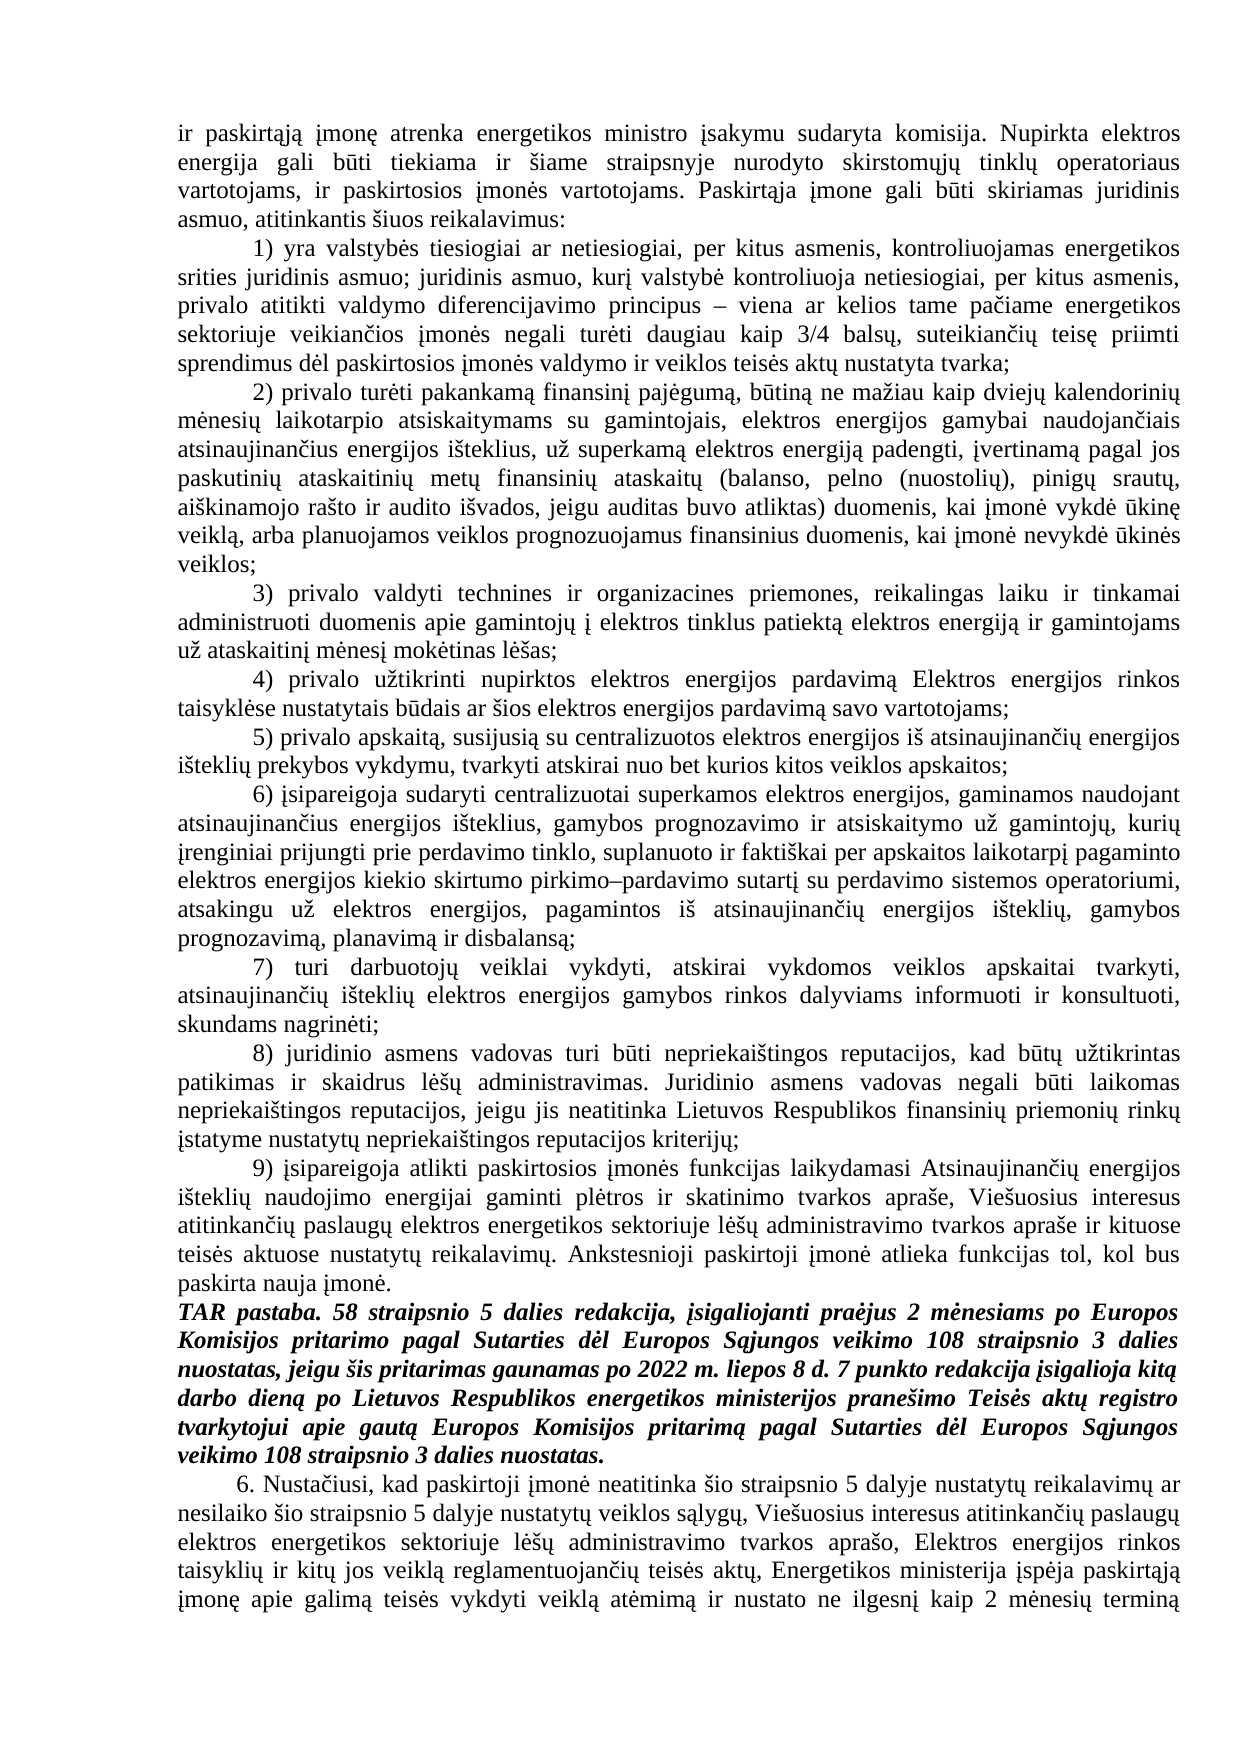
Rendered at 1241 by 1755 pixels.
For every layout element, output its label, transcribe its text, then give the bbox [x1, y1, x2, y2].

text ir paskirtąją įmonę atrenka energetikos ministro įsakymu sudaryta komisija. Nupirkta elektros energija gali būti tiekiama ir šiame straipsnyje nurodyto skirstomųjų tinklų operatoriaus vartotojams, ir paskirtosios įmonės vartotojams. Paskirtąja įmone gali būti skiriamas juridinis asmuo, atitinkantis šiuos reikalavimus: [177, 118, 1181, 233]
text 2) privalo turėti pakankamą finansinį pajėgumą, būtiną ne mažiau kaip dviejų kalendorinių mėnesių laikotarpio atsiskaitymams su gamintojais, elektros energijos gamybai naudojančiais atsinaujinančius energijos išteklius, už superkamą elektros energiją padengti, įvertinamą pagal jos paskutinių ataskaitinių metų finansinių ataskaitų (balanso, pelno (nuostolių), pinigų srautų, aiškinamojo rašto ir audito išvados, jeigu auditas buvo atliktas) duomenis, kai įmonė vykdė ūkinę veiklą, arba planuojamos veiklos prognozuojamus finansinius duomenis, kai įmonė nevykdė ūkinės veiklos; [177, 377, 1181, 578]
text 3) privalo valdyti technines ir organizacines priemones, reikalingas laiku ir tinkamai administruoti duomenis apie gamintojų į elektros tinklus patiektą elektros energiją ir gamintojams už ataskaitinį mėnesį mokėtinas lėšas; [177, 578, 1181, 664]
text 6) įsipareigoja sudaryti centralizuotai superkamos elektros energijos, gaminamos naudojant atsinaujinančius energijos išteklius, gamybos prognozavimo ir atsiskaitymo už gamintojų, kurių įrenginiai prijungti prie perdavimo tinklo, suplanuoto ir faktiškai per apskaitos laikotarpį pagaminto elektros energijos kiekio skirtumo pirkimo–pardavimo sutartį su perdavimo sistemos operatoriumi, atsakingu už elektros energijos, pagamintos iš atsinaujinančių energijos išteklių, gamybos prognozavimą, planavimą ir disbalansą; [177, 779, 1181, 952]
text 5) privalo apskaitą, susijusią su centralizuotos elektros energijos iš atsinaujinančių energijos išteklių prekybos vykdymu, tvarkyti atskirai nuo bet kurios kitos veiklos apskaitos; [177, 722, 1181, 779]
text 9) įsipareigoja atlikti paskirtosios įmonės funkcijas laikydamasi Atsinaujinančių energijos išteklių naudojimo energijai gaminti plėtros ir skatinimo tvarkos apraše, Viešuosius interesus atitinkančių paslaugų elektros energetikos sektoriuje lėšų administravimo tvarkos apraše ir kituose teisės aktuose nustatytų reikalavimų. Ankstesnioji paskirtoji įmonė atlieka funkcijas tol, kol bus paskirta nauja įmonė. [177, 1153, 1181, 1297]
text 6. Nustačiusi, kad paskirtoji įmonė neatitinka šio straipsnio 5 dalyje nustatytų reikalavimų ar nesilaiko šio straipsnio 5 dalyje nustatytų veiklos sąlygų, Viešuosius interesus atitinkančių paslaugų elektros energetikos sektoriuje lėšų administravimo tvarkos aprašo, Elektros energijos rinkos taisyklių ir kitų jos veiklą reglamentuojančių teisės aktų, Energetikos ministerija įspėja paskirtąją įmonę apie galimą teisės vykdyti veiklą atėmimą ir nustato ne ilgesnį kaip 2 mėnesių terminą [177, 1469, 1181, 1613]
text 1) yra valstybės tiesiogiai ar netiesiogiai, per kitus asmenis, kontroliuojamas energetikos srities juridinis asmuo; juridinis asmuo, kurį valstybė kontroliuoja netiesiogiai, per kitus asmenis, privalo atitikti valdymo diferencijavimo principus – viena ar kelios tame pačiame energetikos sektoriuje veikiančios įmonės negali turėti daugiau kaip 3/4 balsų, suteikiančių teisę priimti sprendimus dėl paskirtosios įmonės valdymo ir veiklos teisės aktų nustatyta tvarka; [177, 233, 1181, 377]
text 8) juridinio asmens vadovas turi būti nepriekaištingos reputacijos, kad būtų užtikrintas patikimas ir skaidrus lėšų administravimas. Juridinio asmens vadovas negali būti laikomas nepriekaištingos reputacijos, jeigu jis neatitinka Lietuvos Respublikos finansinių priemonių rinkų įstatyme nustatytų nepriekaištingos reputacijos kriterijų; [177, 1038, 1181, 1153]
text 4) privalo užtikrinti nupirktos elektros energijos pardavimą Elektros energijos rinkos taisyklėse nustatytais būdais ar šios elektros energijos pardavimą savo vartotojams; [177, 664, 1181, 722]
text TAR pastaba. 58 straipsnio 5 dalies redakcija, įsigaliojanti praėjus 2 mėnesiams po Europos Komisijos pritarimo pagal Sutarties dėl Europos Sąjungos veikimo 108 straipsnio 3 dalies nuostatas, jeigu šis pritarimas gaunamas po 2022 m. liepos 8 d. 7 punkto redakcija įsigalioja kitą darbo dieną po Lietuvos Respublikos energetikos ministerijos pranešimo Teisės aktų registro tvarkytojui apie gautą Europos Komisijos pritarimą pagal Sutarties dėl Europos Sąjungos veikimo 108 straipsnio 3 dalies nuostatas. [177, 1297, 1181, 1469]
text 7) turi darbuotojų veiklai vykdyti, atskirai vykdomos veiklos apskaitai tvarkyti, atsinaujinančių išteklių elektros energijos gamybos rinkos dalyviams informuoti ir konsultuoti, skundams nagrinėti; [177, 952, 1181, 1038]
